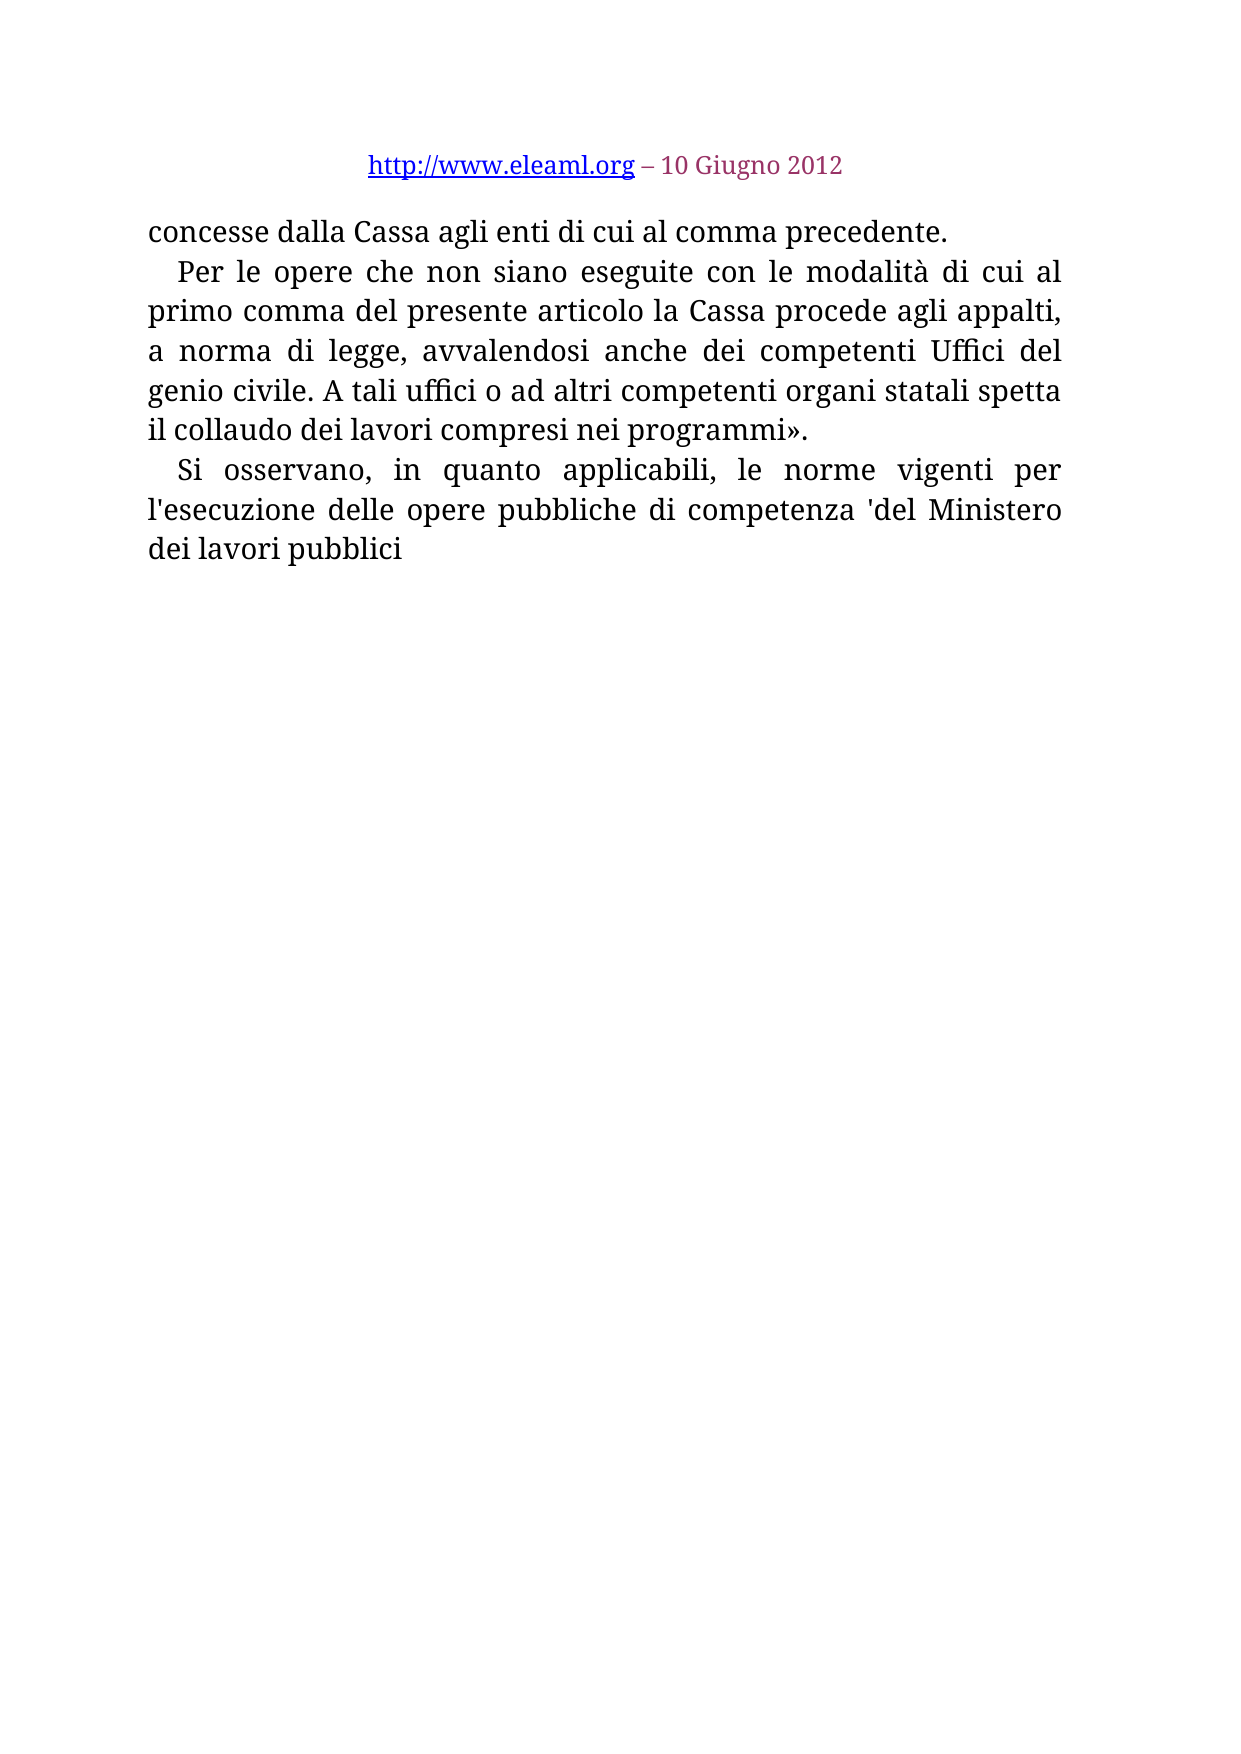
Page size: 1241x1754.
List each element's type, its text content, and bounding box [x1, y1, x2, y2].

text concesse dalla Cassa agli enti di cui al comma precedente. [148, 211, 1063, 251]
text Per le opere che non siano eseguite con le modalità di cui al primo comma del presente articolo la Cassa procede agli appalti, a norma di legge, avvalendosi anche dei competenti Uffici del genio civile. A tali uffici o ad altri competenti organi statali spetta il collaudo dei lavori compresi nei programmi». [148, 251, 1063, 449]
text Si osservano, in quanto applicabili, le norme vigenti per l'esecuzione delle opere pubbliche di competenza 'del Ministero dei lavori pubblici [148, 449, 1063, 568]
